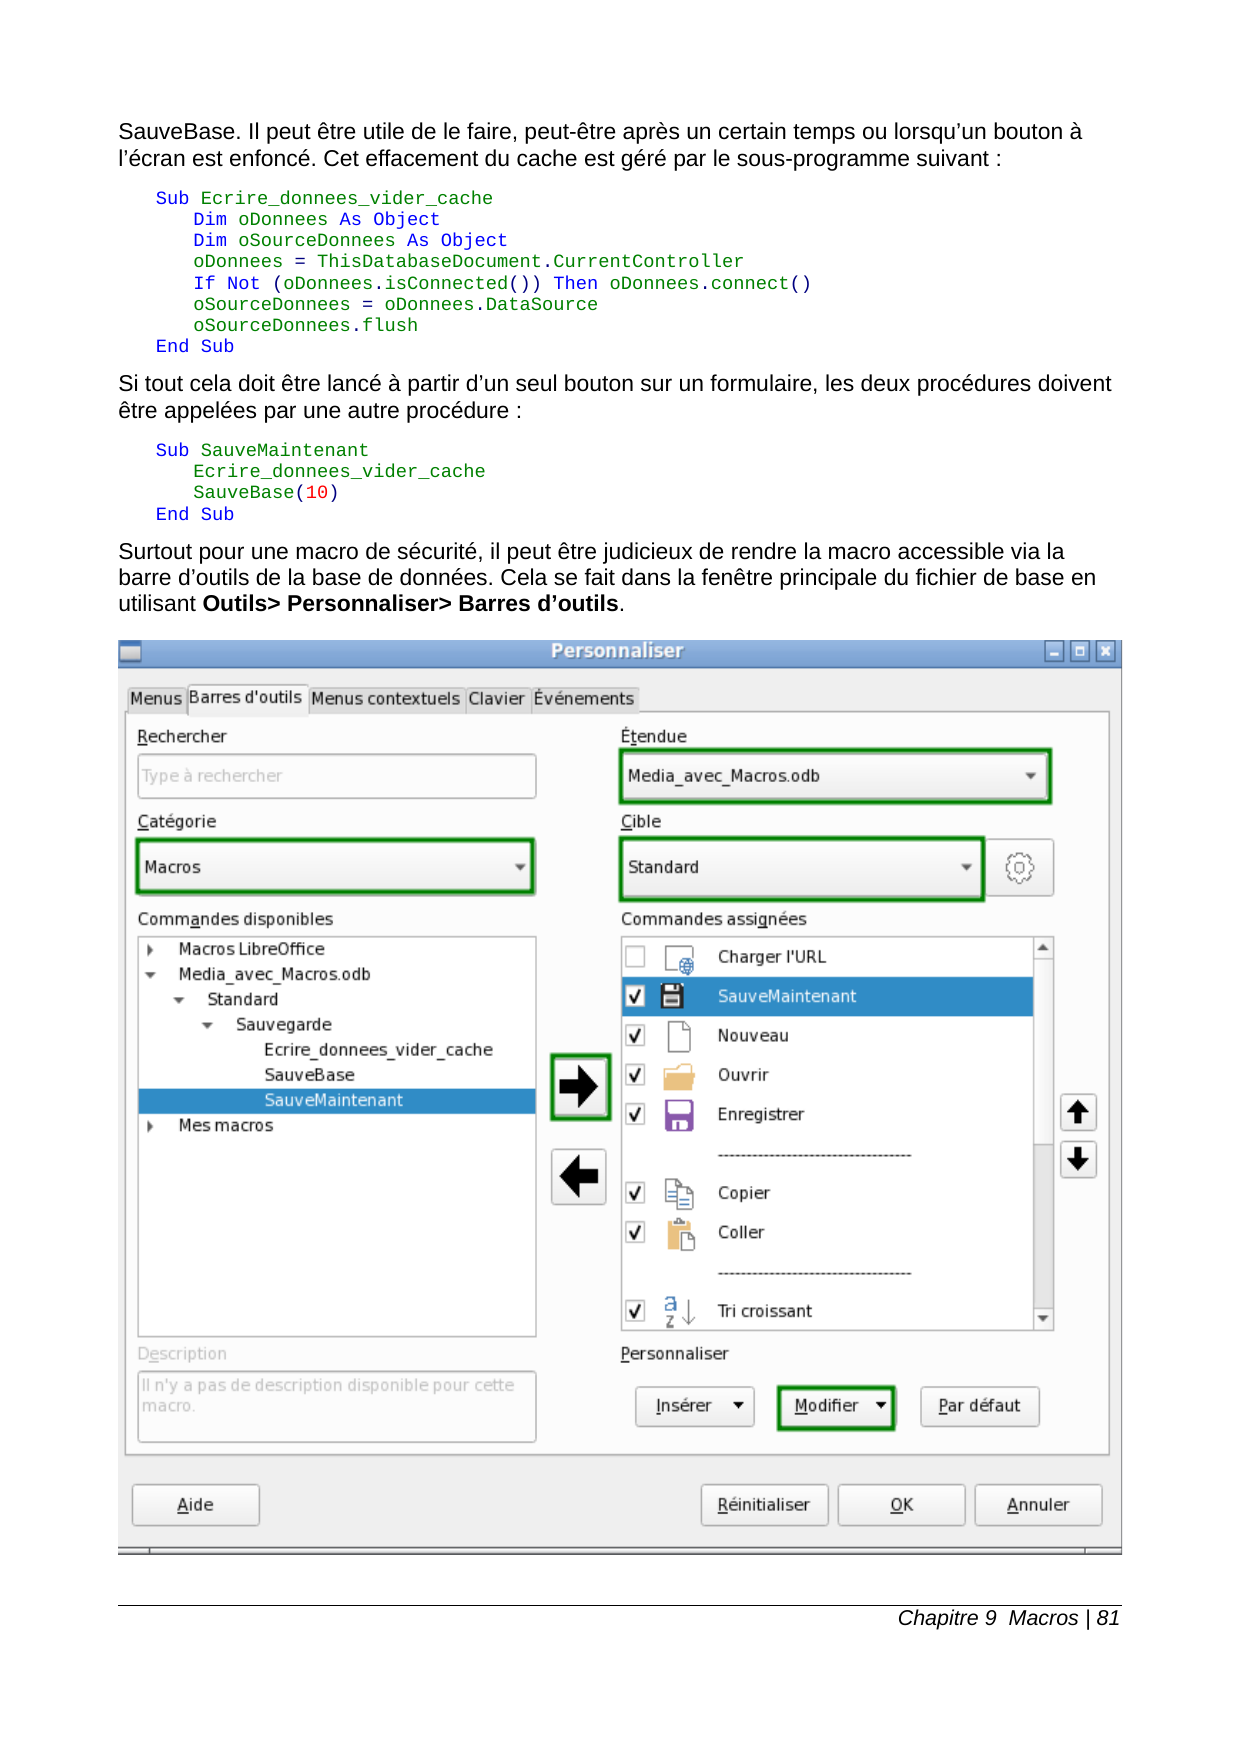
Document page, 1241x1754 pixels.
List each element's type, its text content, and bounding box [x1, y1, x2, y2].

text Dim oSourceDonnees As Object [156, 231, 1122, 252]
text If Not (oDonnees.isConnected()) Then oDonnees.connect() [156, 273, 1122, 295]
text SauveBase. Il peut être utile de le faire, peut-être après un certain temps ou lorsqu’un bouton à l’écran est enfoncé. Cet effacement du cache est géré par le sous-programme suivant : [118, 118, 1122, 171]
text oSourceDonnees = oDonnees.DataSource [156, 295, 1122, 316]
picture [118, 640, 1123, 1555]
text Ecrire_donnees_vider_cache [156, 462, 1122, 483]
text SauveBase(10) [156, 483, 1122, 504]
text End Sub [156, 337, 1122, 358]
text End Sub [156, 504, 1122, 526]
text Sub Ecrire_donnees_vider_cache [156, 188, 1122, 210]
text oSourceDonnees.flush [156, 316, 1122, 337]
text Sub SauveMaintenant [156, 441, 1122, 462]
text oDonnees = ThisDatabaseDocument.CurrentController [156, 252, 1122, 273]
text Surtout pour une macro de sécurité, il peut être judicieux de rendre la macro accessible via la barre d’outils de la base de données. Cela se fait dans la fenêtre principale du fichier de base en utilisant Outils> Personnaliser> Barres d’outils. [118, 538, 1122, 617]
text Si tout cela doit être lancé à partir d’un seul bouton sur un formulaire, les deux procédures doivent être appelées par une autre procédure : [118, 370, 1122, 423]
text Dim oDonnees As Object [156, 210, 1122, 231]
